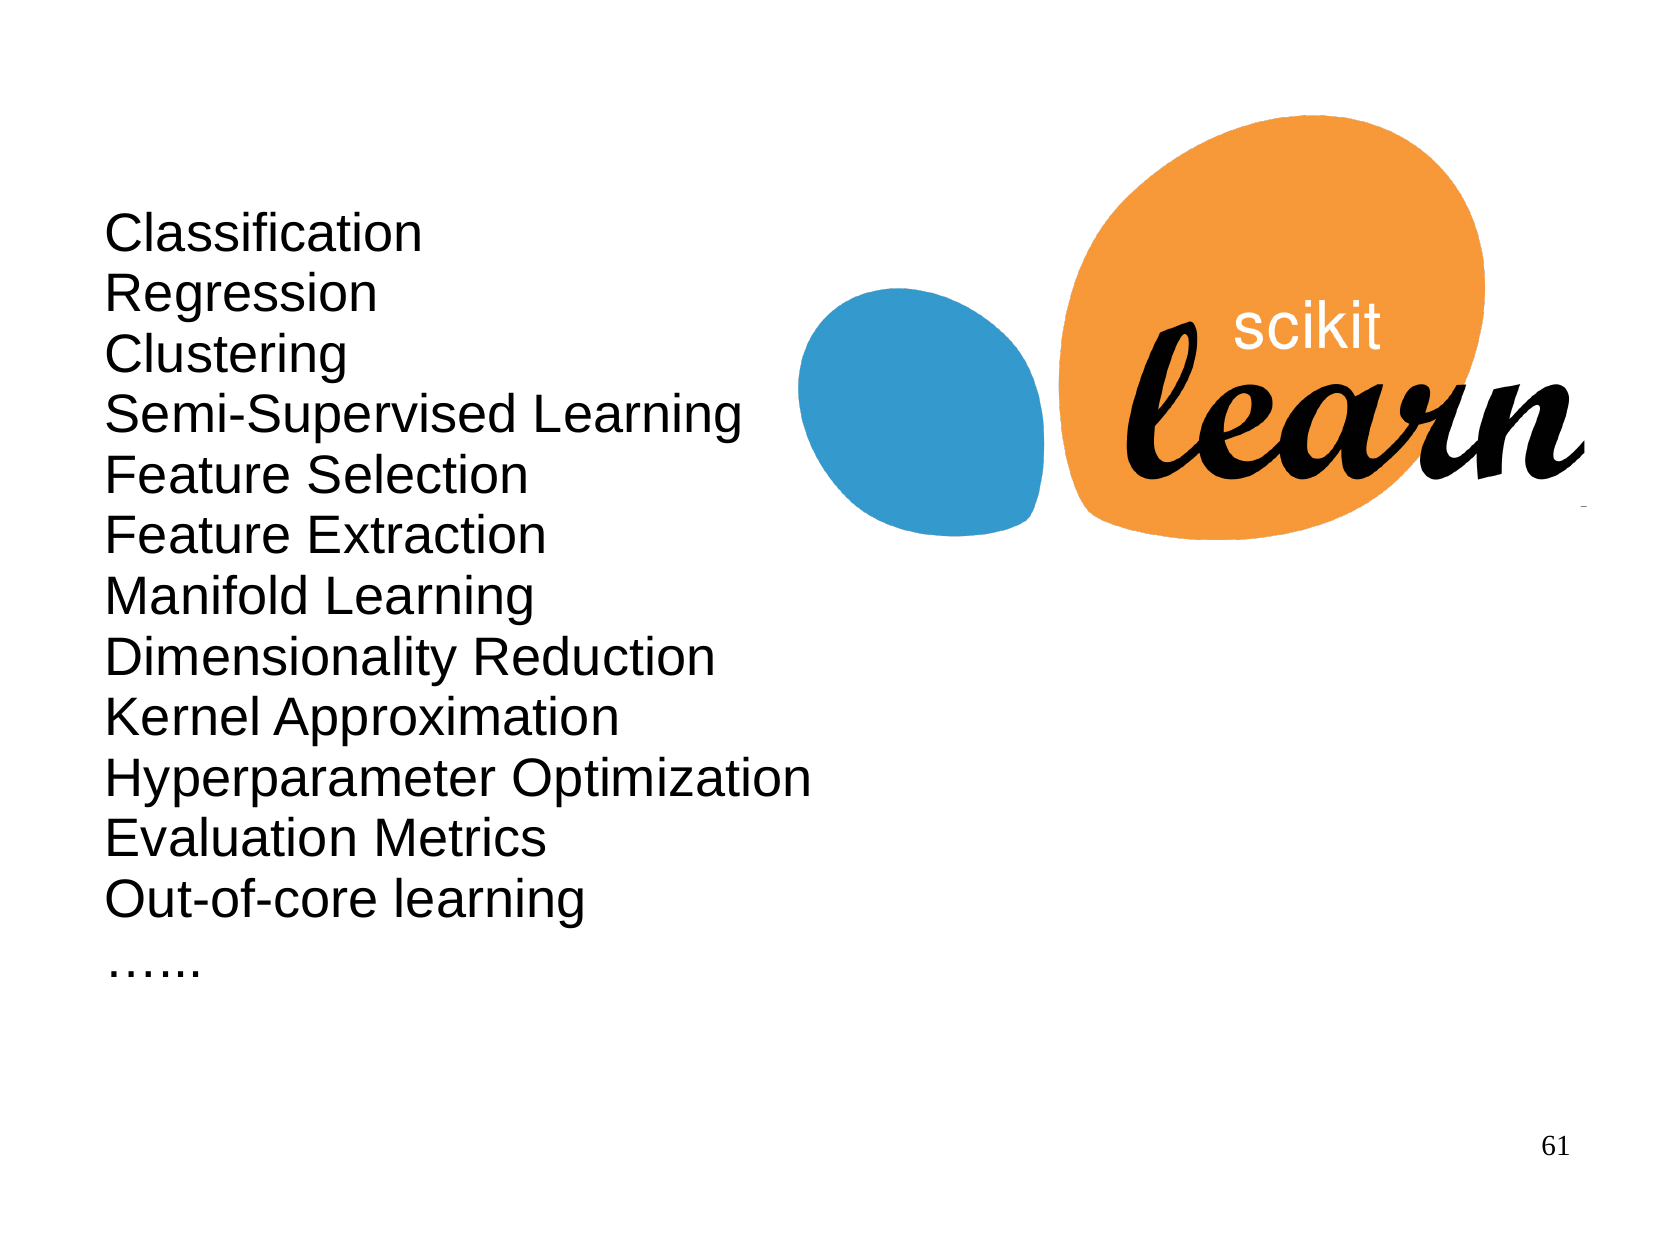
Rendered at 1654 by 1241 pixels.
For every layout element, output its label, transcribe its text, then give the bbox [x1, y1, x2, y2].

picture [780, 14, 1602, 566]
text_box Classification Regression Clustering Semi-Supervised Learning Feature Selection Feature Extraction Manifold Learning Dimensionality Reduction Kernel Approximation Hyperparameter Optimization Evaluation Metrics Out-of-core learning …... [90, 195, 1021, 1021]
